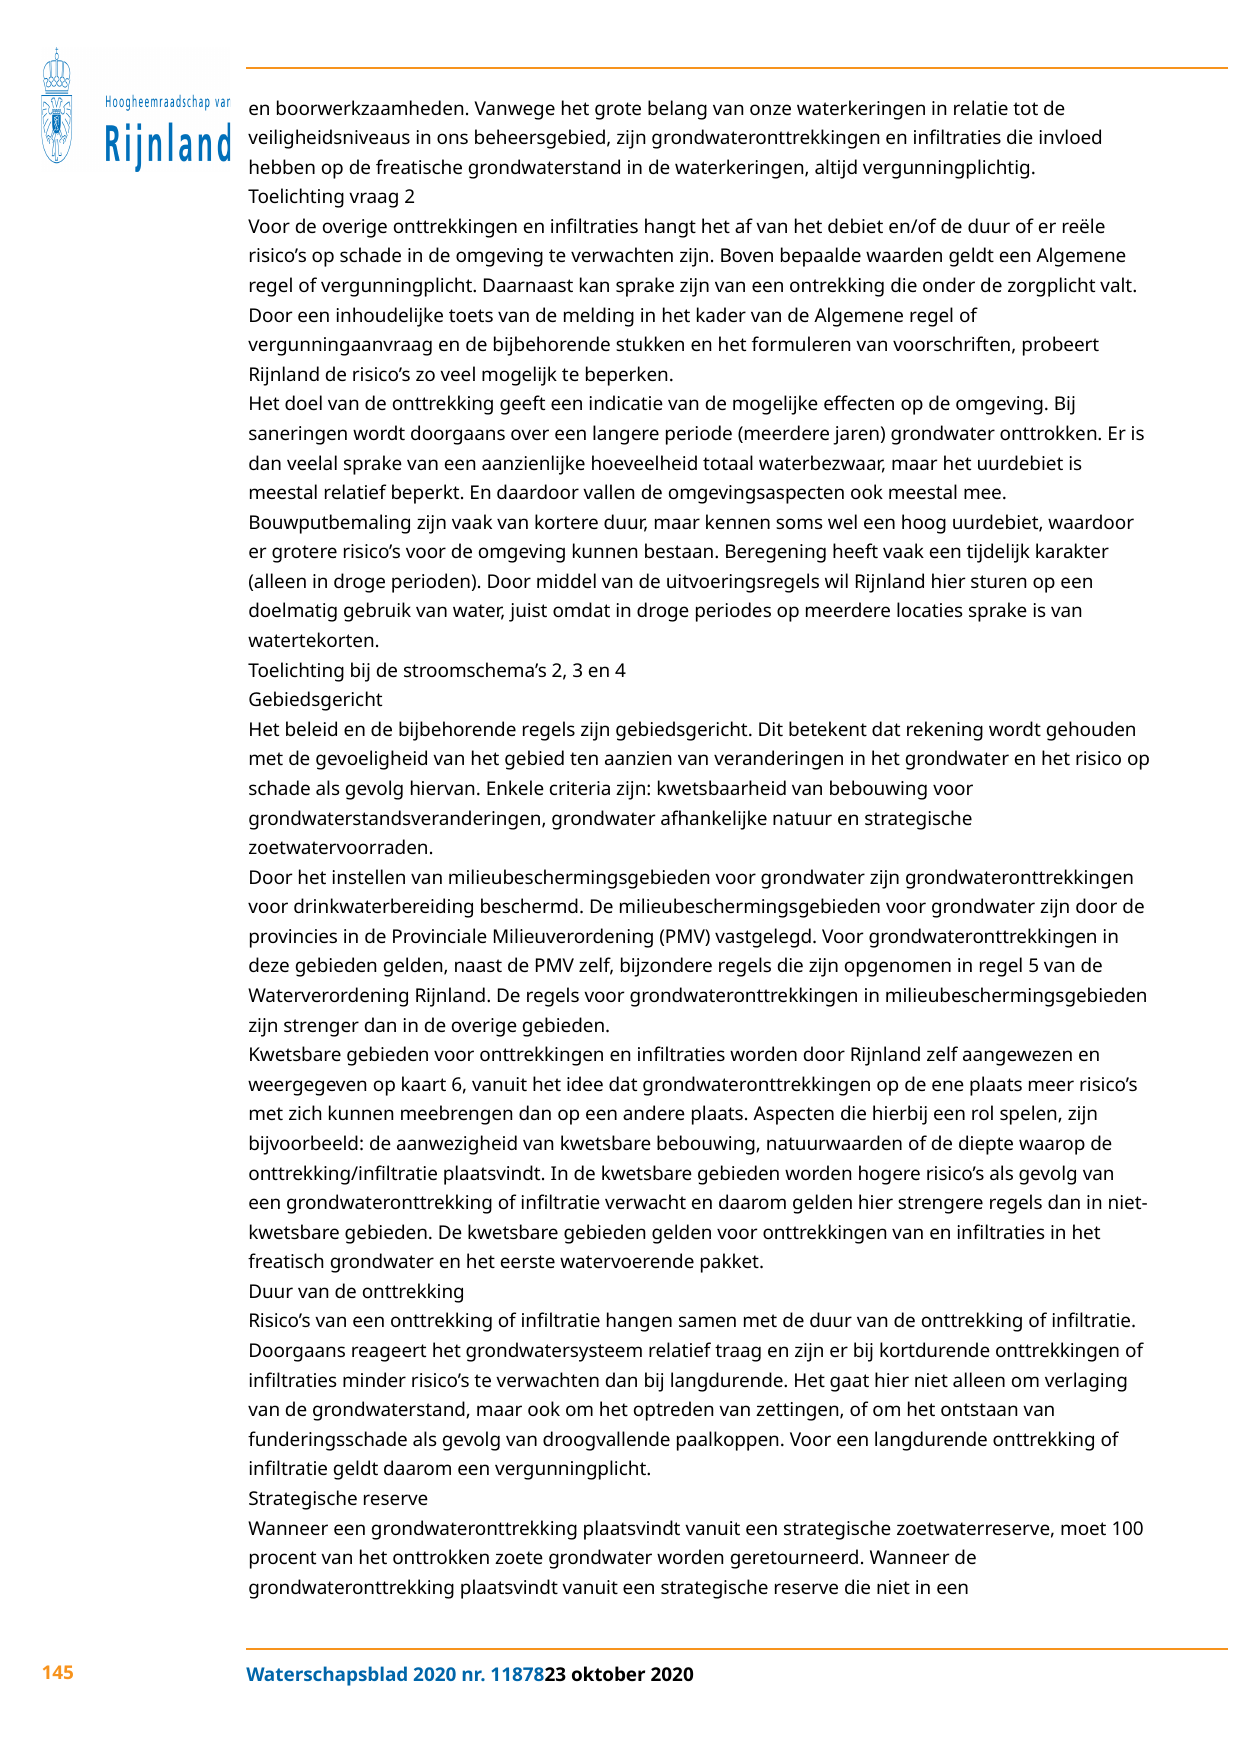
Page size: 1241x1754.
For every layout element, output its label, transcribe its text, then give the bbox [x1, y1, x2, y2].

text Toelichting bij de stroomschema’s 2, 3 en 4 [248, 657, 1152, 683]
text Voor de overige onttrekkingen en infiltraties hangt het af van het debiet en/of de duur of er reële risico’s op schade in de omgeving te verwachten zijn. Boven bepaalde waarden geldt een Algemene regel of vergunningplicht. Daarnaast kan sprake zijn van een ontrekking die onder de zorgplicht valt. Door een inhoudelijke toets van de melding in het kader van de Algemene regel of vergunningaanvraag en de bijbehorende stukken en het formuleren van voorschriften, probeert Rijnland de risico’s zo veel mogelijk te beperken. [248, 213, 1152, 387]
text Risico’s van een onttrekking of infiltratie hangen samen met de duur van de onttrekking of infiltratie. Doorgaans reageert het grondwatersysteem relatief traag en zijn er bij kortdurende onttrekkingen of infiltraties minder risico’s te verwachten dan bij langdurende. Het gaat hier niet alleen om verlaging van de grondwaterstand, maar ook om het optreden van zettingen, of om het ontstaan van funderingsschade als gevolg van droogvallende paalkoppen. Voor een langdurende onttrekking of infiltratie geldt daarom een vergunningplicht. [248, 1308, 1152, 1481]
text Toelichting vraag 2 [248, 183, 1152, 209]
text Wanneer een grondwateronttrekking plaatsvindt vanuit een strategische zoetwaterreserve, moet 100 procent van het onttrokken zoete grondwater worden geretourneerd. Wanneer de grondwateronttrekking plaatsvindt vanuit een strategische reserve die niet in een [248, 1515, 1152, 1600]
text Het beleid en de bijbehorende regels zijn gebiedsgericht. Dit betekent dat rekening wordt gehouden met de gevoeligheid van het gebied ten aanzien van veranderingen in het grondwater en het risico op schade als gevolg hiervan. Enkele criteria zijn: kwetsbaarheid van bebouwing voor grondwaterstandsveranderingen, grondwater afhankelijke natuur en strategische zoetwatervoorraden. [248, 716, 1152, 860]
picture [41, 47, 231, 172]
text Duur van de onttrekking [248, 1278, 1152, 1304]
text Door het instellen van milieubeschermingsgebieden voor grondwater zijn grondwateronttrekkingen voor drinkwaterbereiding beschermd. De milieubeschermingsgebieden voor grondwater zijn door de provincies in de Provinciale Milieuverordening (PMV) vastgelegd. Voor grondwateronttrekkingen in deze gebieden gelden, naast de PMV zelf, bijzondere regels die zijn opgenomen in regel 5 van de Waterverordening Rijnland. De regels voor grondwateronttrekkingen in milieubeschermingsgebieden zijn strenger dan in de overige gebieden. [248, 864, 1152, 1038]
text en boorwerkzaamheden. Vanwege het grote belang van onze waterkeringen in relatie tot de veiligheidsniveaus in ons beheersgebied, zijn grondwateronttrekkingen en infiltraties die invloed hebben op de freatische grondwaterstand in de waterkeringen, altijd vergunningplichtig. [248, 95, 1152, 180]
text Gebiedsgericht [248, 686, 1152, 712]
text Kwetsbare gebieden voor onttrekkingen en infiltraties worden door Rijnland zelf aangewezen en weergegeven op kaart 6, vanuit het idee dat grondwateronttrekkingen op de ene plaats meer risico’s met zich kunnen meebrengen dan op een andere plaats. Aspecten die hierbij een rol spelen, zijn bijvoorbeeld: de aanwezigheid van kwetsbare bebouwing, natuurwaarden of de diepte waarop de onttrekking/infiltratie plaatsvindt. In de kwetsbare gebieden worden hogere risico’s als gevolg van een grondwateronttrekking of infiltratie verwacht en daarom gelden hier strengere regels dan in niet-kwetsbare gebieden. De kwetsbare gebieden gelden voor onttrekkingen van en infiltraties in het freatisch grondwater en het eerste watervoerende pakket. [248, 1041, 1152, 1274]
text Het doel van de onttrekking geeft een indicatie van de mogelijke effecten op de omgeving. Bij saneringen wordt doorgaans over een langere periode (meerdere jaren) grondwater onttrokken. Er is dan veelal sprake van een aanzienlijke hoeveelheid totaal waterbezwaar, maar het uurdebiet is meestal relatief beperkt. En daardoor vallen de omgevingsaspecten ook meestal mee. Bouwputbemaling zijn vaak van kortere duur, maar kennen soms wel een hoog uurdebiet, waardoor er grotere risico’s voor de omgeving kunnen bestaan. Beregening heeft vaak een tijdelijk karakter (alleen in droge perioden). Door middel van de uitvoeringsregels wil Rijnland hier sturen op een doelmatig gebruik van water, juist omdat in droge periodes op meerdere locaties sprake is van watertekorten. [248, 391, 1152, 653]
text Strategische reserve [248, 1485, 1152, 1511]
